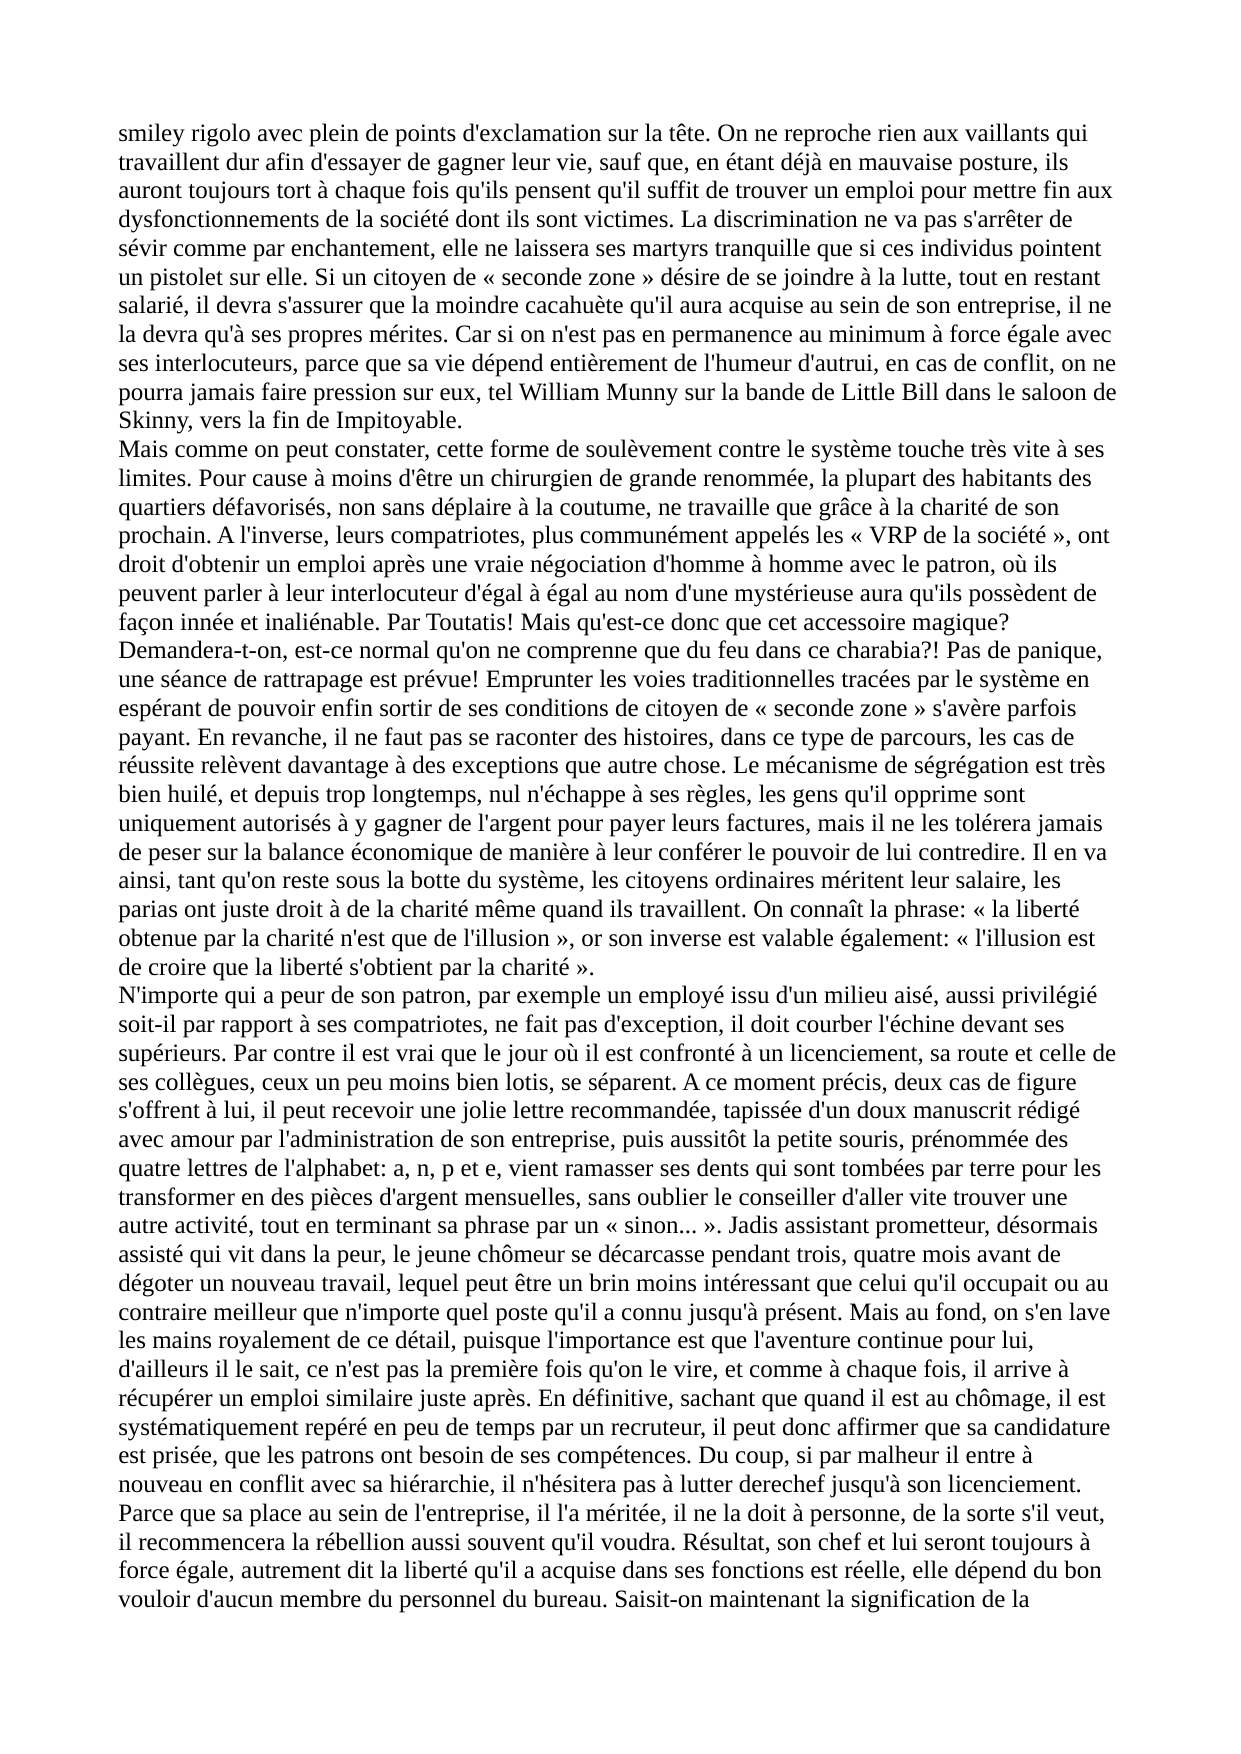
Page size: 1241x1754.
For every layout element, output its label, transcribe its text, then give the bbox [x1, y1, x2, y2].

text smiley rigolo avec plein de points d'exclamation sur la tête. On ne reproche rien aux vaillants qui travaillent dur afin d'essayer de gagner leur vie, sauf que, en étant déjà en mauvaise posture, ils auront toujours tort à chaque fois qu'ils pensent qu'il suffit de trouver un emploi pour mettre fin aux dysfonctionnements de la société dont ils sont victimes. La discrimination ne va pas s'arrêter de sévir comme par enchantement, elle ne laissera ses martyrs tranquille que si ces individus pointent un pistolet sur elle. Si un citoyen de « seconde zone » désire de se joindre à la lutte, tout en restant salarié, il devra s'assurer que la moindre cacahuète qu'il aura acquise au sein de son entreprise, il ne la devra qu'à ses propres mérites. Car si on n'est pas en permanence au minimum à force égale avec ses interlocuteurs, parce que sa vie dépend entièrement de l'humeur d'autrui, en cas de conflit, on ne pourra jamais faire pression sur eux, tel William Munny sur la bande de Little Bill dans le saloon de Skinny, vers la fin de Impitoyable. [118, 118, 1122, 434]
text Mais comme on peut constater, cette forme de soulèvement contre le système touche très vite à ses limites. Pour cause à moins d'être un chirurgien de grande renommée, la plupart des habitants des quartiers défavorisés, non sans déplaire à la coutume, ne travaille que grâce à la charité de son prochain. A l'inverse, leurs compatriotes, plus communément appelés les « VRP de la société », ont droit d'obtenir un emploi après une vraie négociation d'homme à homme avec le patron, où ils peuvent parler à leur interlocuteur d'égal à égal au nom d'une mystérieuse aura qu'ils possèdent de façon innée et inaliénable. Par Toutatis! Mais qu'est-ce donc que cet accessoire magique? Demandera-t-on, est-ce normal qu'on ne comprenne que du feu dans ce charabia?! Pas de panique, une séance de rattrapage est prévue! Emprunter les voies traditionnelles tracées par le système en espérant de pouvoir enfin sortir de ses conditions de citoyen de « seconde zone » s'avère parfois payant. En revanche, il ne faut pas se raconter des histoires, dans ce type de parcours, les cas de réussite relèvent davantage à des exceptions que autre chose. Le mécanisme de ségrégation est très bien huilé, et depuis trop longtemps, nul n'échappe à ses règles, les gens qu'il opprime sont uniquement autorisés à y gagner de l'argent pour payer leurs factures, mais il ne les tolérera jamais de peser sur la balance économique de manière à leur conférer le pouvoir de lui contredire. Il en va ainsi, tant qu'on reste sous la botte du système, les citoyens ordinaires méritent leur salaire, les parias ont juste droit à de la charité même quand ils travaillent. On connaît la phrase: « la liberté obtenue par la charité n'est que de l'illusion », or son inverse est valable également: « l'illusion est de croire que la liberté s'obtient par la charité ». [118, 434, 1122, 981]
text N'importe qui a peur de son patron, par exemple un employé issu d'un milieu aisé, aussi privilégié soit-il par rapport à ses compatriotes, ne fait pas d'exception, il doit courber l'échine devant ses supérieurs. Par contre il est vrai que le jour où il est confronté à un licenciement, sa route et celle de ses collègues, ceux un peu moins bien lotis, se séparent. A ce moment précis, deux cas de figure s'offrent à lui, il peut recevoir une jolie lettre recommandée, tapissée d'un doux manuscrit rédigé avec amour par l'administration de son entreprise, puis aussitôt la petite souris, prénommée des quatre lettres de l'alphabet: a, n, p et e, vient ramasser ses dents qui sont tombées par terre pour les transformer en des pièces d'argent mensuelles, sans oublier le conseiller d'aller vite trouver une autre activité, tout en terminant sa phrase par un « sinon... ». Jadis assistant prometteur, désormais assisté qui vit dans la peur, le jeune chômeur se décarcasse pendant trois, quatre mois avant de dégoter un nouveau travail, lequel peut être un brin moins intéressant que celui qu'il occupait ou au contraire meilleur que n'importe quel poste qu'il a connu jusqu'à présent. Mais au fond, on s'en lave les mains royalement de ce détail, puisque l'importance est que l'aventure continue pour lui, d'ailleurs il le sait, ce n'est pas la première fois qu'on le vire, et comme à chaque fois, il arrive à récupérer un emploi similaire juste après. En définitive, sachant que quand il est au chômage, il est systématiquement repéré en peu de temps par un recruteur, il peut donc affirmer que sa candidature est prisée, que les patrons ont besoin de ses compétences. Du coup, si par malheur il entre à nouveau en conflit avec sa hiérarchie, il n'hésitera pas à lutter derechef jusqu'à son licenciement. Parce que sa place au sein de l'entreprise, il l'a méritée, il ne la doit à personne, de la sorte s'il veut, il recommencera la rébellion aussi souvent qu'il voudra. Résultat, son chef et lui seront toujours à force égale, autrement dit la liberté qu'il a acquise dans ses fonctions est réelle, elle dépend du bon vouloir d'aucun membre du personnel du bureau. Saisit-on maintenant la signification de la [118, 981, 1122, 1613]
